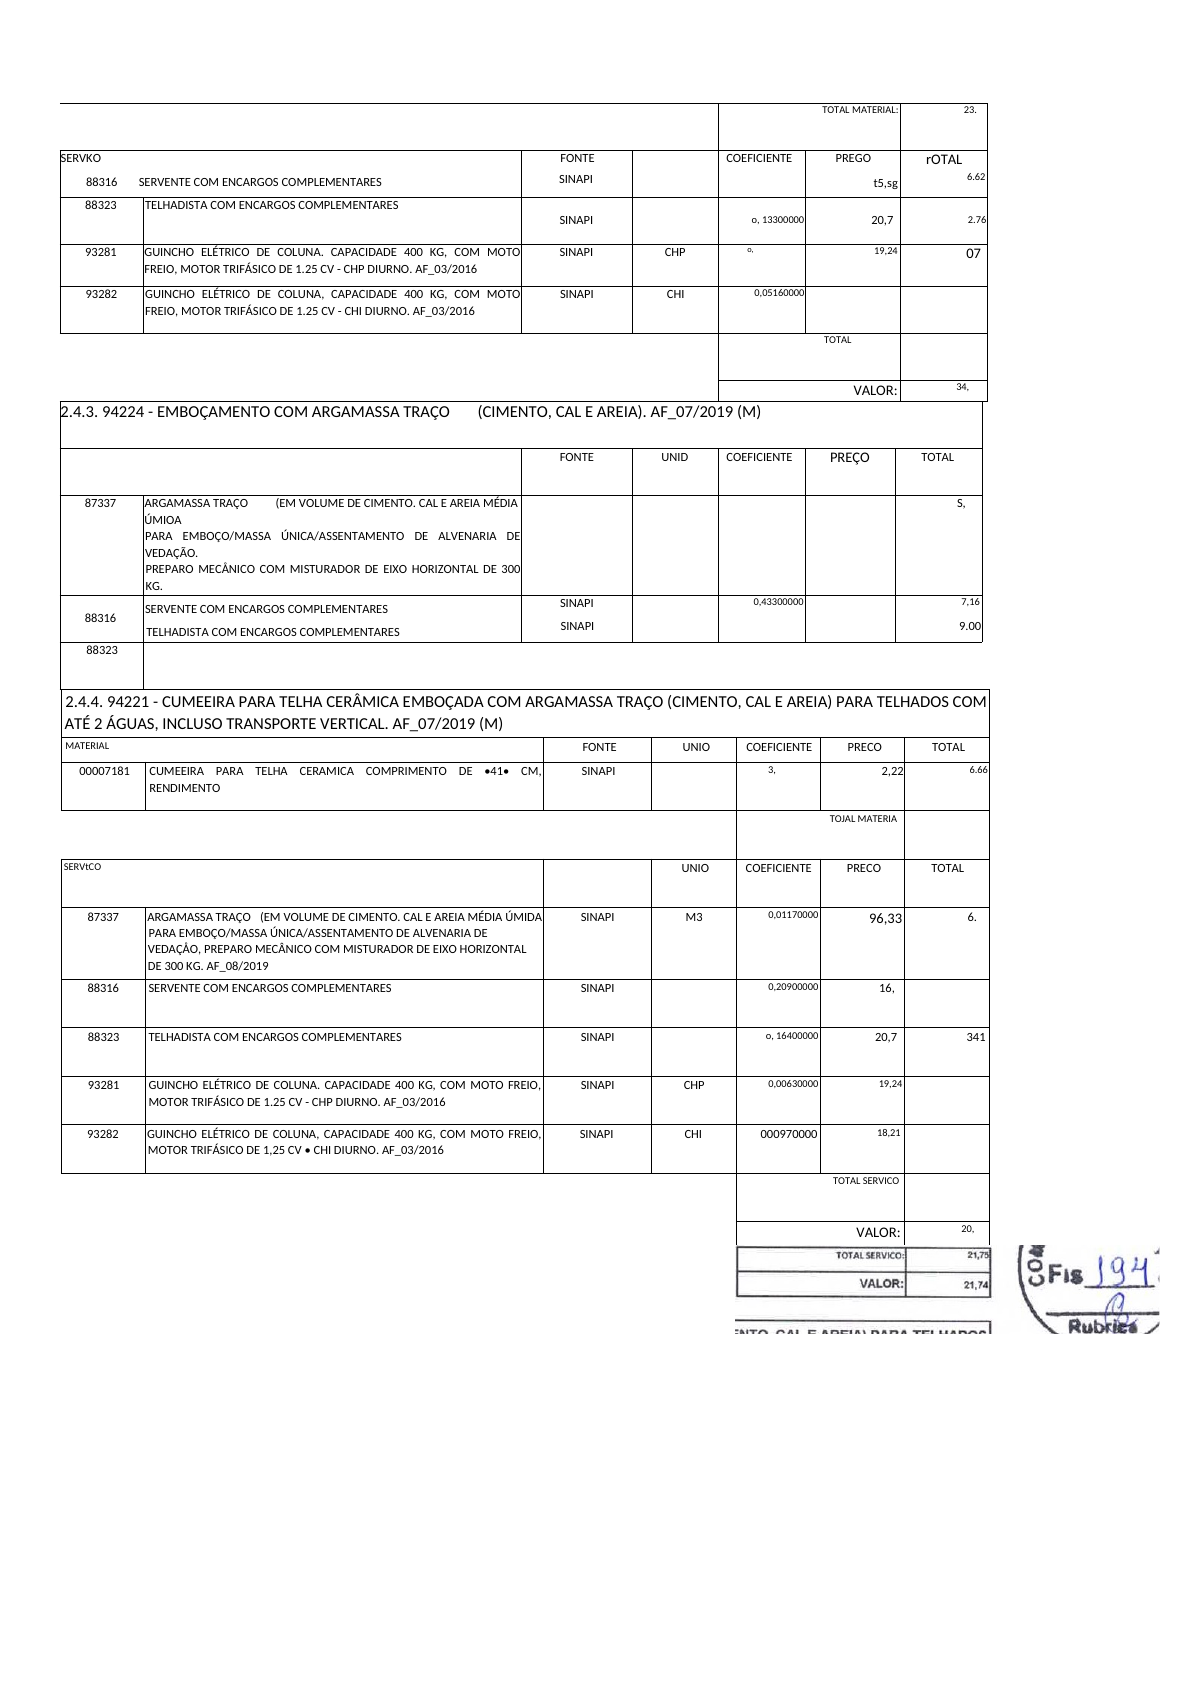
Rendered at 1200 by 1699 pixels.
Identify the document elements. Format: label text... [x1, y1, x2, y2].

table_cell rOTAL 6.62 [901, 151, 987, 197]
table_cell [895, 402, 982, 448]
table_cell 07 [901, 245, 987, 286]
table_cell 000970000 [737, 1125, 820, 1172]
table_cell SINAPI [544, 980, 651, 1027]
table_cell TOTAL [905, 738, 989, 762]
table_cell UNIO [652, 860, 736, 907]
table_cell 0,20900000 [737, 980, 820, 1027]
table_cell [983, 495, 987, 595]
table_cell 93282 [61, 287, 143, 333]
table_cell ARGAMASSA TRAÇO (EM VOLUME DE CIMENTO. CAL E AREIA MÉDIA ÚMIOA PARA EMBOÇO/MASSA ÚNICA/ASSENTAMENTO DE ALVENARIA DE VEDAÇÃO. PREPARO MECÅNICO COM MISTURADOR DE EIXO HORIZONTAL DE 300 KG. [144, 496, 521, 595]
table_cell [983, 402, 987, 448]
table_cell MATERIAL [62, 738, 543, 762]
table_cell SINAPI [522, 198, 632, 244]
table_cell o, 13300000 [719, 198, 805, 244]
table_cell TOTAL [896, 449, 982, 495]
table_cell TOTAL MATERIAL: [719, 104, 900, 150]
table_cell M3 [652, 908, 736, 979]
table_cell 20, [905, 1222, 989, 1244]
table_cell SINAPI [544, 1028, 651, 1076]
table_cell o, [719, 245, 805, 286]
table_cell 2.76 [901, 198, 987, 244]
table_cell [806, 596, 895, 642]
table_cell [521, 643, 632, 689]
table_cell 16, [821, 980, 904, 1027]
table_cell [633, 596, 718, 642]
table_cell SINAPI [544, 908, 651, 979]
table_cell [983, 448, 987, 495]
table_cell 88316 [61, 596, 143, 642]
table_cell [905, 811, 989, 858]
table_cell [522, 496, 632, 595]
table_cell TOTAL [719, 334, 900, 380]
table_cell 00007181 [62, 763, 145, 810]
table_cell CHP [652, 1077, 736, 1124]
table_cell SERVKO 88316 SERVENTE COM ENCARGOS COMPLEMENTARES [61, 151, 521, 197]
table_cell 2.4.3. 94224 - EMBOÇAMENTO COM ARGAMASSA TRAÇO (CIMENTO, CAL E AREIA). AF_07/2019 (M) [61, 402, 805, 448]
table_cell GUINCHO ELÉTRICO DE COLUNA, CAPACIDADE 400 KG, COM MOTO FREIO, MOTOR TRIFÁSICO DE 1.25 CV - CHI DIURNO. AF_03/2016 [144, 287, 521, 333]
table_cell SINAPI [522, 245, 632, 286]
table_cell GUINCHO ELÉTRICO DE COLUNA. CAPACIDADE 400 KG, COM MOTO FREIO, MOTOR TRIFÁSICO DE 1.25 CV - CHP DIURNO. AF_03/2016 [146, 1077, 543, 1124]
table_cell CHI [633, 287, 718, 333]
table_cell PREGO t5,sg [806, 151, 900, 197]
table_cell COEFICIENTE [737, 860, 820, 907]
table_cell [60, 334, 718, 401]
table_cell [901, 334, 987, 380]
table_cell COEFICIENTE [719, 449, 805, 495]
table_cell 20,7 [806, 198, 900, 244]
table_cell 0,43300000 [719, 596, 805, 642]
table_cell 20,7 [821, 1028, 904, 1076]
table_cell TOJAL MATERIA [737, 811, 904, 858]
table_header 2.4.4. 94221 - CUMEEIRA PARA TELHA CERÂMICA EMBOÇADA COM ARGAMASSA TRAÇO (CIMENTO, CAL E AREIA) PARA TELHADOS COM ATÉ 2 ÁGUAS, INCLUSO TRANSPORTE VERTICAL. AF_07/2019 (M) [62, 690, 989, 737]
table_cell ARGAMASSA TRAÇO (EM VOLUME DE CIMENTO. CAL E AREIA MÉDIA ÚMIDA PARA EMBOÇO/MASSA ÚNICA/ASSENTAMENTO DE ALVENARIA DE VEDAÇÅO, PREPARO MECÂNICO COM MISTURADOR DE EIXO HORIZONTAL DE 300 KG. AF_08/2019 [146, 908, 543, 979]
table_cell TELHADISTA COM ENCARGOS COMPLEMENTARES [144, 198, 521, 244]
table_cell 87337 [62, 908, 145, 979]
table_cell SERVENTE COM ENCARGOS COMPLEMENTARES [146, 980, 543, 1027]
table_cell [652, 763, 736, 810]
table_cell VALOR: [719, 381, 900, 401]
table_cell [905, 1077, 989, 1124]
table_cell 87337 [61, 496, 143, 595]
table_cell [983, 595, 987, 642]
table_cell CHP [633, 245, 718, 286]
table_cell FONTE SINAPI [522, 151, 632, 197]
table_cell [633, 198, 718, 244]
table_cell 7,16 9.00 [896, 596, 982, 642]
table_cell TELHADISTA COM ENCARGOS COMPLEMENTARES [146, 1028, 543, 1076]
table_cell 88316 [62, 980, 145, 1027]
table_cell [805, 402, 895, 448]
table_cell [544, 860, 651, 907]
table_cell [652, 980, 736, 1027]
table_cell SINAPI [544, 1077, 651, 1124]
table_cell SINAPI [544, 1125, 651, 1172]
table_cell 6.66 [905, 763, 989, 810]
table_cell TOTAL [905, 860, 989, 907]
table_cell [895, 643, 982, 689]
table_cell GUINCHO ELÉTRICO DE COLUNA. CAPACIDADE 400 KG, COM MOTO FREIO, MOTOR TRIFÁSICO DE 1.25 CV - CHP DIURNO. AF_03/2016 [144, 245, 521, 286]
table_cell 0,05160000 [719, 287, 805, 333]
table_cell [633, 151, 718, 197]
table_cell 6. [905, 908, 989, 979]
table_cell 3, [737, 763, 820, 810]
table_cell TOTAL SERVICO [737, 1174, 904, 1221]
table_cell PREÇO [806, 449, 895, 495]
table_cell [652, 1028, 736, 1076]
table_cell VALOR: [737, 1222, 904, 1244]
table_cell 88323 [61, 643, 143, 689]
table_cell SINAPI [544, 763, 651, 810]
table_cell 93281 [61, 245, 143, 286]
table_cell SINAPI [522, 287, 632, 333]
table_cell [719, 496, 805, 595]
table_cell 96,33 [821, 908, 904, 979]
table_cell [632, 643, 718, 689]
table_cell [144, 643, 521, 689]
table_cell GUINCHO ELÉTRICO DE COLUNA, CAPACIDADE 400 KG, COM MOTO FREIO, MOTOR TRIFÁSICO DE 1,25 CV • CHI DIURNO. AF_03/2016 [146, 1125, 543, 1172]
table_cell 0,00630000 [737, 1077, 820, 1124]
table_cell SINAPI SINAPI [522, 596, 632, 642]
table_cell SERVtCO [62, 860, 543, 907]
table_cell COEFICIENTE [719, 151, 805, 197]
table_cell 19,24 [821, 1077, 904, 1124]
table_cell 93282 [62, 1125, 145, 1172]
table_cell [61, 449, 521, 495]
table_cell [805, 643, 895, 689]
table_cell [901, 287, 987, 333]
table_cell PRECO [821, 738, 904, 762]
table_cell UNID [633, 449, 718, 495]
table_cell PRECO [821, 860, 904, 907]
table_cell o, 16400000 [737, 1028, 820, 1076]
table_cell [61, 1174, 736, 1244]
table_cell [905, 980, 989, 1027]
table_cell [806, 287, 900, 333]
table_cell [905, 1174, 989, 1221]
table_cell 88323 [61, 198, 143, 244]
table_cell [905, 1125, 989, 1172]
table_cell 23. [901, 104, 987, 150]
table_cell SERVENTE COM ENCARGOS COMPLEMENTARES TELHADISTA COM ENCARGOS COMPLEMENTARES [144, 596, 521, 642]
table_cell [719, 643, 805, 689]
table_cell FONTE [522, 449, 632, 495]
table_cell S, [896, 496, 982, 595]
table_cell COEFICIENTE [737, 738, 820, 762]
table_cell 0,01170000 [737, 908, 820, 979]
table_cell [61, 811, 736, 858]
table_cell 19,24 [806, 245, 900, 286]
table_cell 341 [905, 1028, 989, 1076]
table_cell [633, 496, 718, 595]
table_cell CUMEEIRA PARA TELHA CERAMICA COMPRIMENTO DE •41• CM, RENDIMENTO [146, 763, 543, 810]
table_cell [60, 104, 718, 150]
table_cell 2,22 [821, 763, 904, 810]
table_cell UNIO [652, 738, 736, 762]
table_cell [806, 496, 895, 595]
table_cell 93281 [62, 1077, 145, 1124]
table_cell FONTE [544, 738, 651, 762]
table_cell 34, [901, 381, 987, 401]
table_cell CHI [652, 1125, 736, 1172]
table_cell 88323 [62, 1028, 145, 1076]
table_cell [982, 642, 987, 689]
table_cell 18,21 [821, 1125, 904, 1172]
